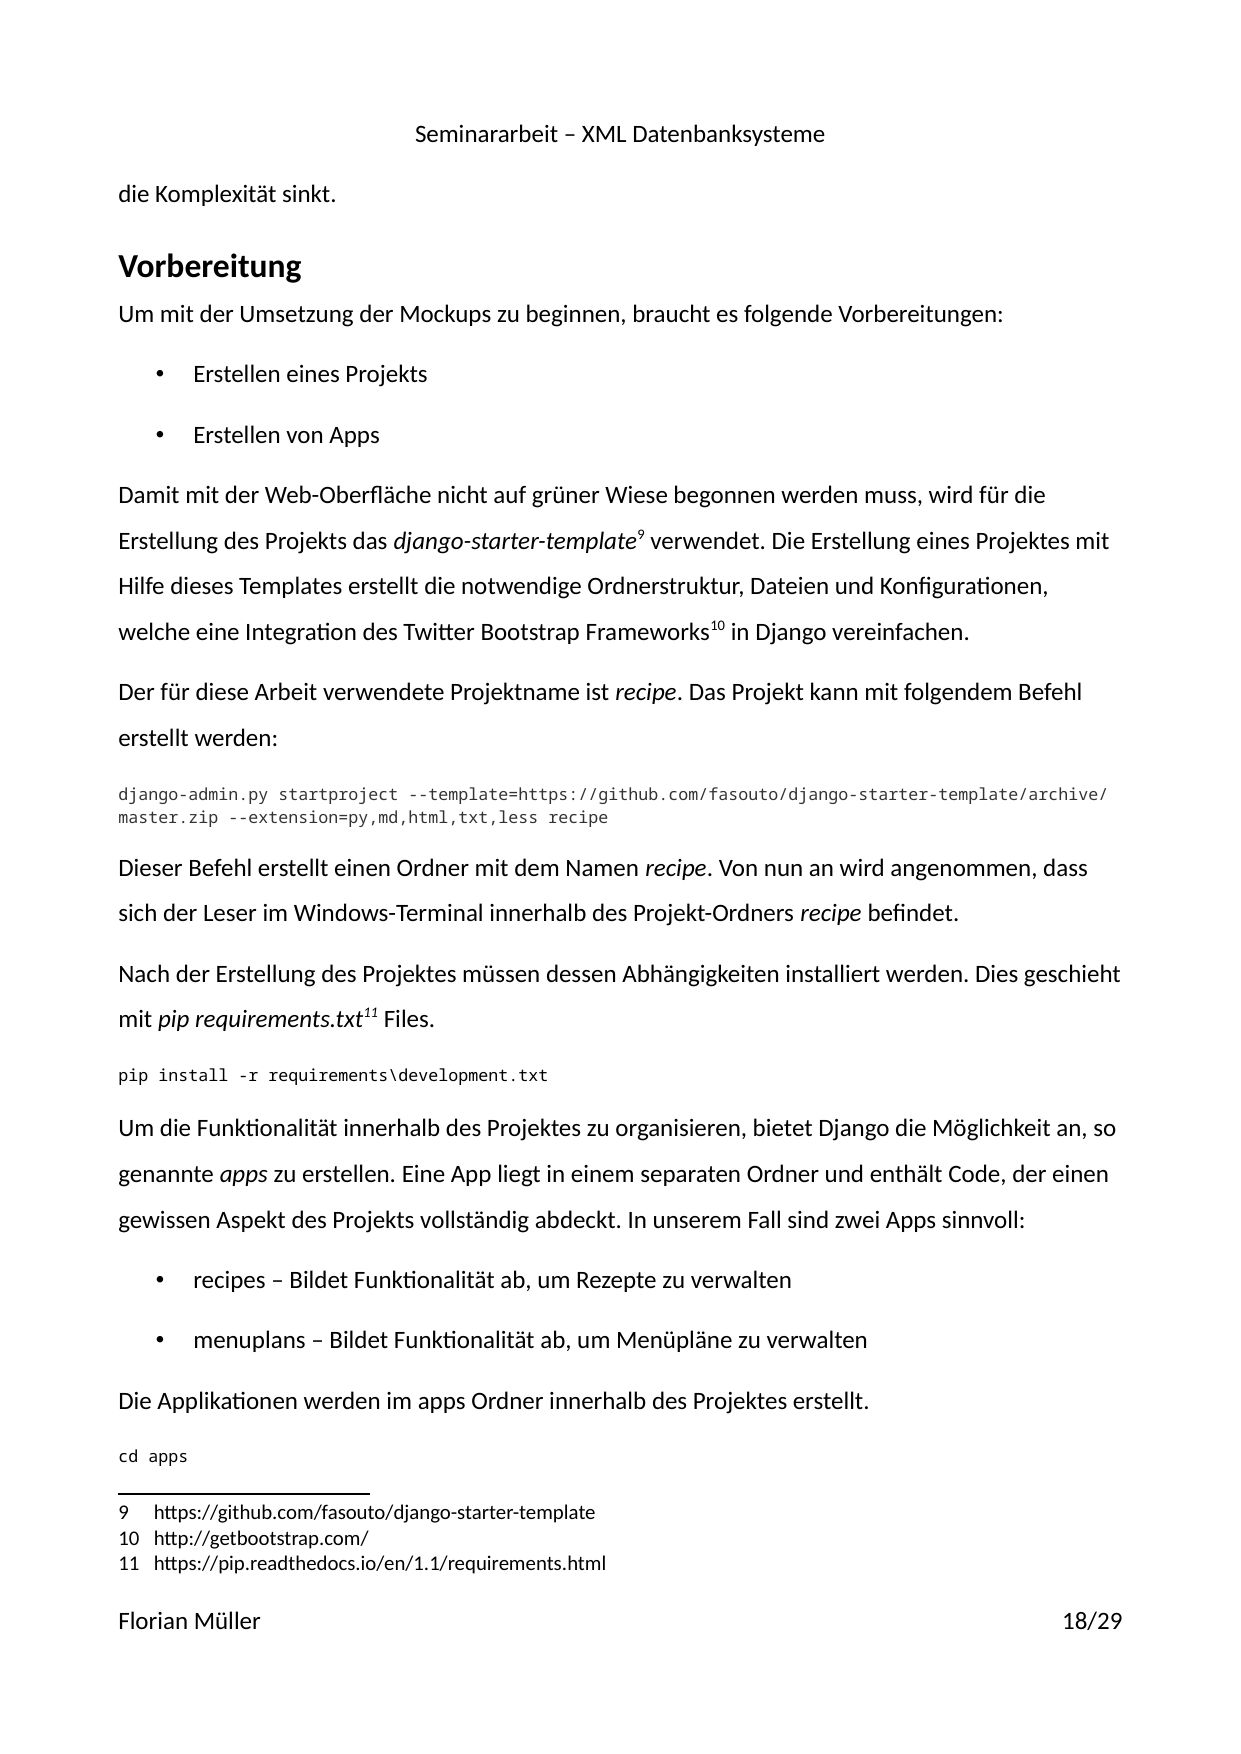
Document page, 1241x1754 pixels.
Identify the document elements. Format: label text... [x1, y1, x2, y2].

text Um die Funktionalität innerhalb des Projektes zu organisieren, bietet Django die Möglichkeit an, so genannte apps zu erstellen. Eine App liegt in einem separaten Ordner und enthält Code, der einen gewissen Aspekt des Projekts vollständig abdeckt. In unserem Fall sind zwei Apps sinnvoll: [118, 1112, 1122, 1234]
text Dieser Befehl erstellt einen Ordner mit dem Namen recipe. Von nun an wird angenommen, dass sich der Leser im Windows-Terminal innerhalb des Projekt-Ordners recipe befindet. [118, 852, 1122, 928]
text http://getbootstrap.com/ [118, 1525, 1122, 1550]
text die Komplexität sinkt. [118, 178, 1122, 209]
list Erstellen eines Projekts [156, 358, 1122, 389]
text cd apps [118, 1445, 1122, 1468]
list Erstellen von Apps [156, 419, 1122, 449]
text https://github.com/fasouto/django-starter-template [118, 1499, 1122, 1525]
text Der für diese Arbeit verwendete Projektname ist recipe. Das Projekt kann mit folgendem Befehl erstellt werden: [118, 677, 1122, 753]
text https://pip.readthedocs.io/en/1.1/requirements.html [118, 1550, 1122, 1576]
text Die Applikationen werden im apps Ordner innerhalb des Projektes erstellt. [118, 1385, 1122, 1415]
subtitle Vorbereitung [118, 245, 1122, 286]
text Nach der Erstellung des Projektes müssen dessen Abhängigkeiten installiert werden. Dies geschieht mit pip requirements.txt Files. [118, 958, 1122, 1034]
list menuplans – Bildet Funktionalität ab, um Menüpläne zu verwalten [156, 1324, 1122, 1355]
list recipes – Bildet Funktionalität ab, um Rezepte zu verwalten [156, 1264, 1122, 1295]
text django-admin.py startproject --template=https://github.com/fasouto/django-starter-template/archive/master.zip --extension=py,md,html,txt,less recipe [118, 783, 1122, 828]
text Um mit der Umsetzung der Mockups zu beginnen, braucht es folgende Vorbereitungen: [118, 298, 1122, 329]
text Damit mit der Web-Oberfläche nicht auf grüner Wiese begonnen werden muss, wird für die Erstellung des Projekts das django-starter-template verwendet. Die Erstellung eines Projektes mit Hilfe dieses Templates erstellt die notwendige Ordnerstruktur, Dateien und Konfigurationen, welche eine Integration des Twitter Bootstrap Frameworks in Django vereinfachen. [118, 479, 1122, 647]
text pip install -r requirements\development.txt [118, 1064, 1122, 1086]
